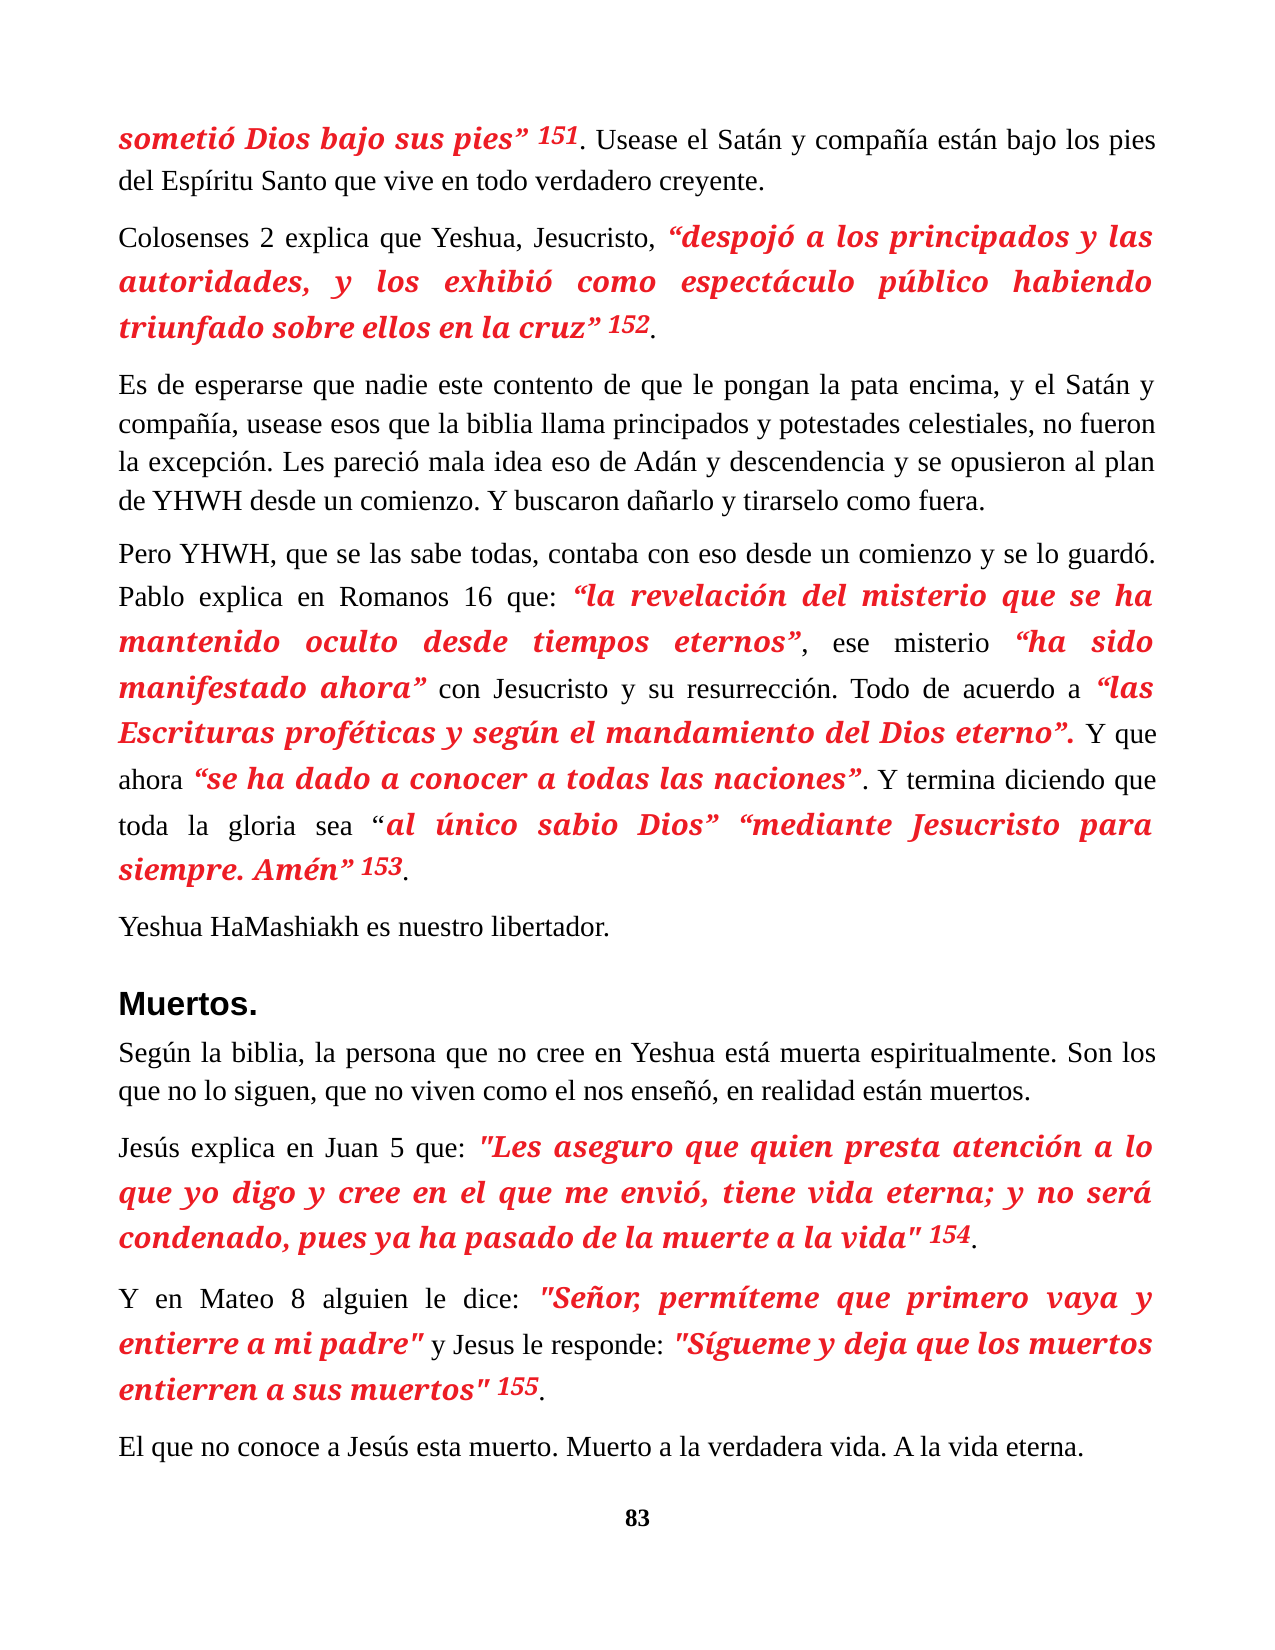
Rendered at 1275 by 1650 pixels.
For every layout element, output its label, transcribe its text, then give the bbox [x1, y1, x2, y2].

text sometió Dios bajo sus pies” . Usease el Satán y compañía están bajo los pies del Espíritu Santo que vive en todo verdadero creyente. [118, 118, 1157, 196]
text Es de esperarse que nadie este contento de que le pongan la pata encima, y el Satán y compañía, usease esos que la biblia llama principados y potestades celestiales, no fueron la excepción. Les pareció mala idea eso de Adán y descendencia y se opusieron al plan de YHWH desde un comienzo. Y buscaron dañarlo y tirarselo como fuera. [118, 367, 1157, 517]
text Pero YHWH, que se las sabe todas, contaba con eso desde un comienzo y se lo guardó. Pablo explica en Romanos 16 que: “la revelación del misterio que se ha mantenido oculto desde tiempos eternos”, ese misterio “ha sido manifestado ahora” con Jesucristo y su resurrección. Todo de acuerdo a “las Escrituras proféticas y según el mandamiento del Dios eterno”. Y que ahora “se ha dado a conocer a todas las naciones”. Y termina diciendo que toda la gloria sea “al único sabio Dios” “mediante Jesucristo para siempre. Amén” . [118, 536, 1157, 889]
text Yeshua HaMashiakh es nuestro libertador. [118, 909, 1157, 943]
text Según la biblia, la persona que no cree en Yeshua está muerta espiritualmente. Son los que no lo siguen, que no viven como el nos enseñó, en realidad están muertos. [118, 1035, 1157, 1107]
text Jesús explica en Juan 5 que: "Les aseguro que quien presta atención a lo que yo digo y cree en el que me envió, tiene vida eterna; y no será condenado, pues ya ha pasado de la muerte a la vida" . [118, 1126, 1157, 1257]
subtitle Muertos. [118, 983, 1157, 1022]
text Colosenses 2 explica que Yeshua, Jesucristo, “despojó a los principados y las autoridades, y los exhibió como espectáculo público habiendo triunfado sobre ellos en la cruz” . [118, 216, 1157, 347]
text El que no conoce a Jesús esta muerto. Muerto a la verdadera vida. A la vida eterna. [118, 1429, 1157, 1463]
text Y en Mateo 8 alguien le dice: "Señor, permíteme que primero vaya y entierre a mi padre" y Jesus le responde: "Sígueme y deja que los muertos entierren a sus muertos" . [118, 1278, 1157, 1409]
